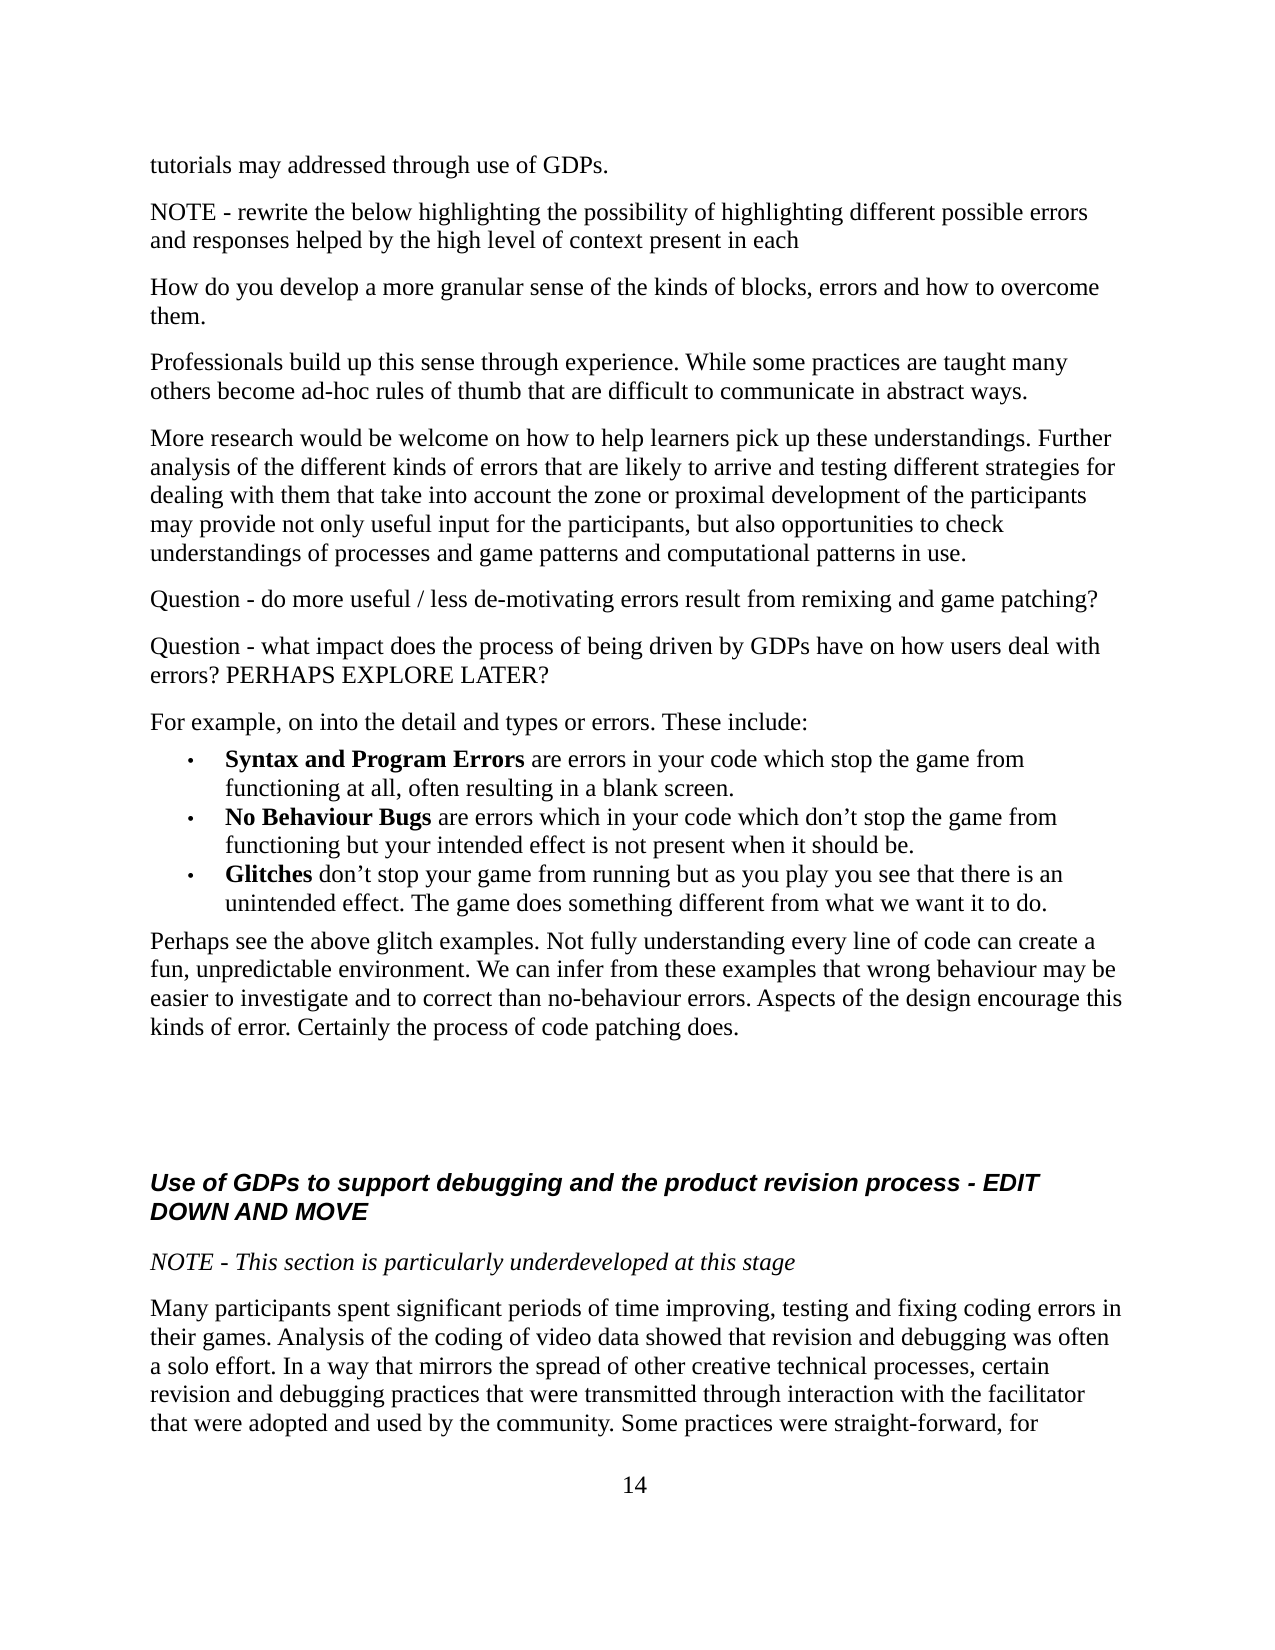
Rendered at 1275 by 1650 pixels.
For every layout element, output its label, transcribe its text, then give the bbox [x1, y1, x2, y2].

text Many participants spent significant periods of time improving, testing and fixing coding errors in their games. Analysis of the coding of video data showed that revision and debugging was often a solo effort. In a way that mirrors the spread of other creative technical processes, certain revision and debugging practices that were transmitted through interaction with the facilitator that were adopted and used by the community. Some practices were straight-forward, for [150, 1293, 1125, 1437]
text Question - do more useful / less de-motivating errors result from remixing and game patching? [150, 584, 1125, 613]
text Perhaps see the above glitch examples. Not fully understanding every line of code can create a fun, unpredictable environment. We can infer from these examples that wrong behaviour may be easier to investigate and to correct than no-behaviour errors. Aspects of the design encourage this kinds of error. Certainly the process of code patching does. [150, 926, 1125, 1041]
text Question - what impact does the process of being driven by GDPs have on how users deal with errors? PERHAPS EXPLORE LATER? [150, 631, 1125, 689]
text Professionals build up this sense through experience. While some practices are taught many others become ad-hoc rules of thumb that are difficult to communicate in abstract ways. [150, 347, 1125, 405]
text NOTE - This section is particularly underdeveloped at this stage [150, 1247, 1125, 1275]
list Glitches don’t stop your game from running but as you play you see that there is an unintended effect. The game does something different from what we want it to do. [187, 859, 1125, 917]
text For example, on into the detail and types or errors. These include: [150, 707, 1125, 735]
subtitle Use of GDPs to support debugging and the product revision process - EDIT DOWN AND MOVE [150, 1168, 1125, 1225]
list No Behaviour Bugs are errors which in your code which don’t stop the game from functioning but your intended effect is not present when it should be. [187, 802, 1125, 859]
list Syntax and Program Errors are errors in your code which stop the game from functioning at all, often resulting in a blank screen. [187, 744, 1125, 802]
text How do you develop a more granular sense of the kinds of blocks, errors and how to overcome them. [150, 272, 1125, 329]
text More research would be welcome on how to help learners pick up these understandings. Further analysis of the different kinds of errors that are likely to arrive and testing different strategies for dealing with them that take into account the zone or proximal development of the participants may provide not only useful input for the participants, but also opportunities to check understandings of processes and game patterns and computational patterns in use. [150, 423, 1125, 567]
text NOTE - rewrite the below highlighting the possibility of highlighting different possible errors and responses helped by the high level of context present in each [150, 197, 1125, 254]
text tutorials may addressed through use of GDPs. [150, 150, 1125, 179]
